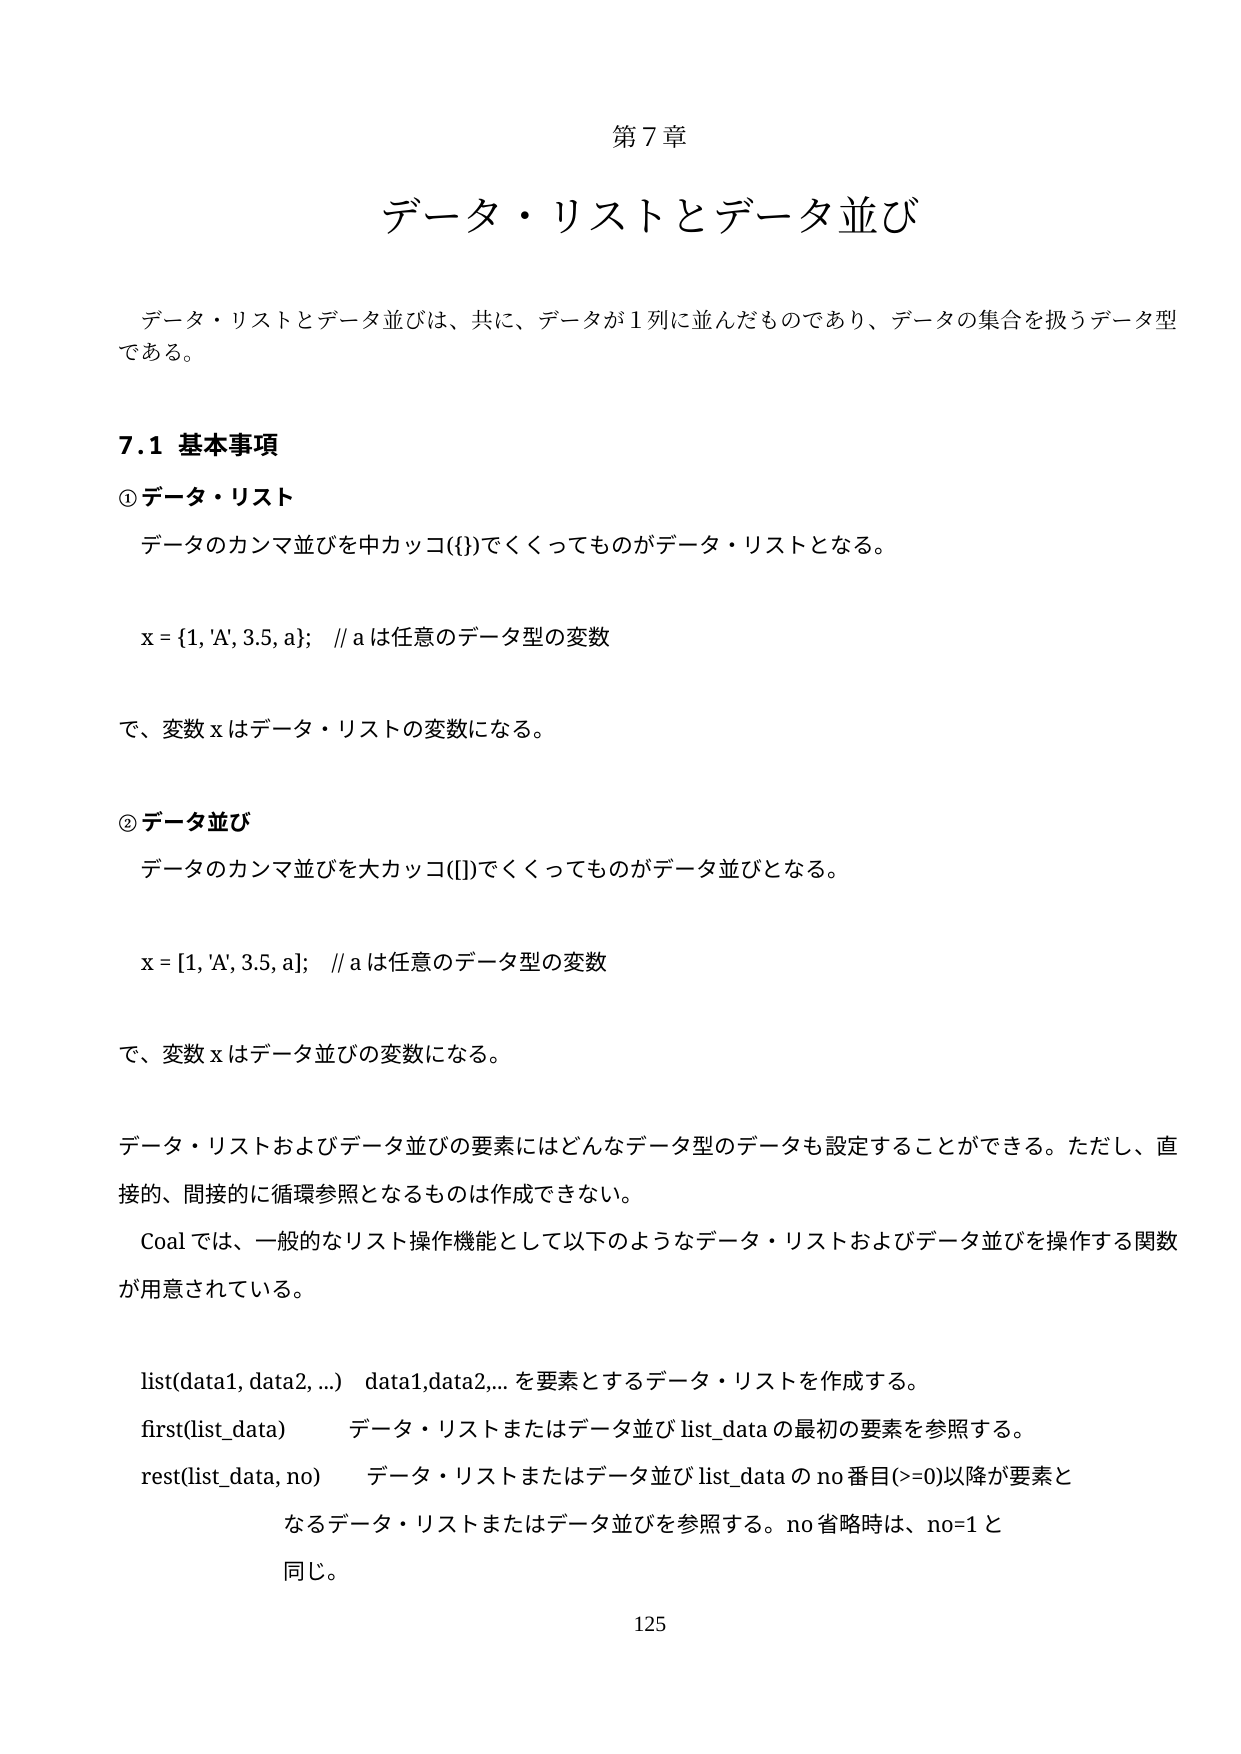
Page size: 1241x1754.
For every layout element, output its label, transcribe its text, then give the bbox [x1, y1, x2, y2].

text なるデータ・リストまたはデータ並びを参照する。no省略時は、no=1と [118, 1507, 1181, 1538]
text ①データ・リスト [118, 480, 1181, 512]
text データのカンマ並びを大カッコ([])でくくってものがデータ並びとなる。 [118, 852, 1181, 884]
text 7.1 基本事項 [118, 426, 1181, 462]
text first(list_data) データ・リストまたはデータ並びlist_dataの最初の要素を参照する。 [118, 1412, 1181, 1443]
text rest(list_data, no) データ・リストまたはデータ並びlist_dataのno番目(>=0)以降が要素と [118, 1459, 1181, 1491]
text で、変数xはデータ・リストの変数になる。 [118, 712, 1181, 744]
text ②データ並び [118, 805, 1181, 836]
text データ・リストとデータ並びは、共に、データが１列に並んだものであり、データの集合を扱うデータ型である。 [118, 303, 1181, 366]
text list(data1, data2, ...) data1,data2,... を要素とするデータ・リストを作成する。 [118, 1364, 1181, 1396]
text x = [1, 'A', 3.5, a]; // aは任意のデータ型の変数 [118, 944, 1181, 976]
text データのカンマ並びを中カッコ({})でくくってものがデータ・リストとなる。 [118, 528, 1181, 559]
text x = {1, 'A', 3.5, a}; // aは任意のデータ型の変数 [118, 620, 1181, 652]
text データ・リストおよびデータ並びの要素にはどんなデータ型のデータも設定することができる。ただし、直接的、間接的に循環参照となるものは作成できない。 [118, 1129, 1181, 1208]
text で、変数xはデータ並びの変数になる。 [118, 1037, 1181, 1069]
text データ・リストとデータ並び [118, 184, 1181, 244]
text Coalでは、一般的なリスト操作機能として以下のようなデータ・リストおよびデータ並びを操作する関数が用意されている。 [118, 1224, 1181, 1303]
text 第７章 [118, 118, 1181, 154]
text 同じ。 [118, 1554, 1181, 1586]
